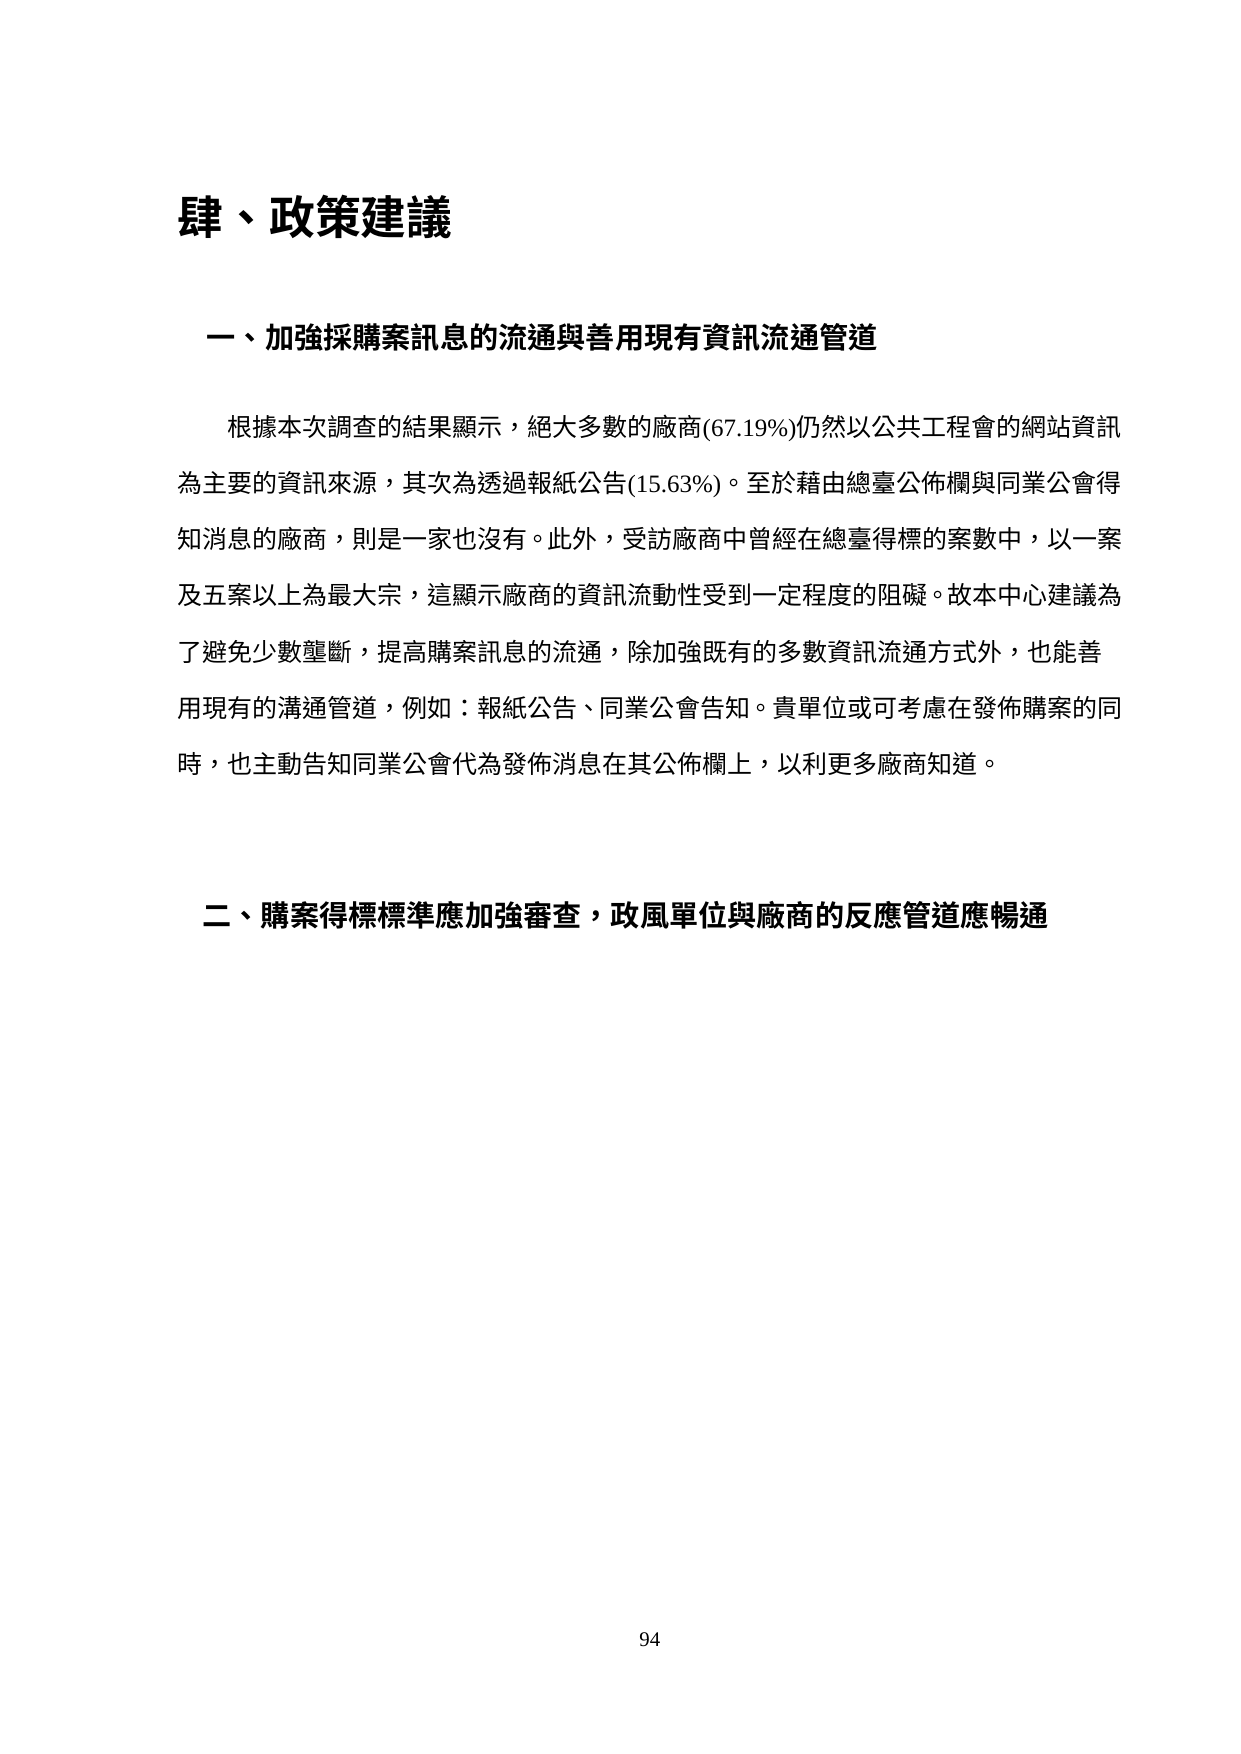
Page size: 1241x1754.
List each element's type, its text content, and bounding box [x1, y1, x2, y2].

subtitle 二、購案得標標準應加強審查，政風單位與廠商的反應管道應暢通 [177, 876, 1122, 951]
subtitle 肆、政策建議 [177, 177, 1122, 252]
subtitle 根據本次調查的結果顯示，絕大多數的廠商(67.19%)仍然以公共工程會的網站資訊為主要的資訊來源，其次為透過報紙公告(15.63%)。至於藉由總臺公佈欄與同業公會得知消息的廠商，則是一家也沒有。此外，受訪廠商中曾經在總臺得標的案數中，以一案及五案以上為最大宗，這顯示廠商的資訊流動性受到一定程度的阻礙。故本中心建議為了避免少數壟斷，提高購案訊息的流通，除加強既有的多數資訊流通方式外，也能善用現有的溝通管道，例如：報紙公告、同業公會告知。貴單位或可考慮在發佈購案的同時，也主動告知同業公會代為發佈消息在其公佈欄上，以利更多廠商知道。 [177, 406, 1122, 781]
subtitle 一、加強採購案訊息的流通與善用現有資訊流通管道 [177, 298, 1122, 373]
